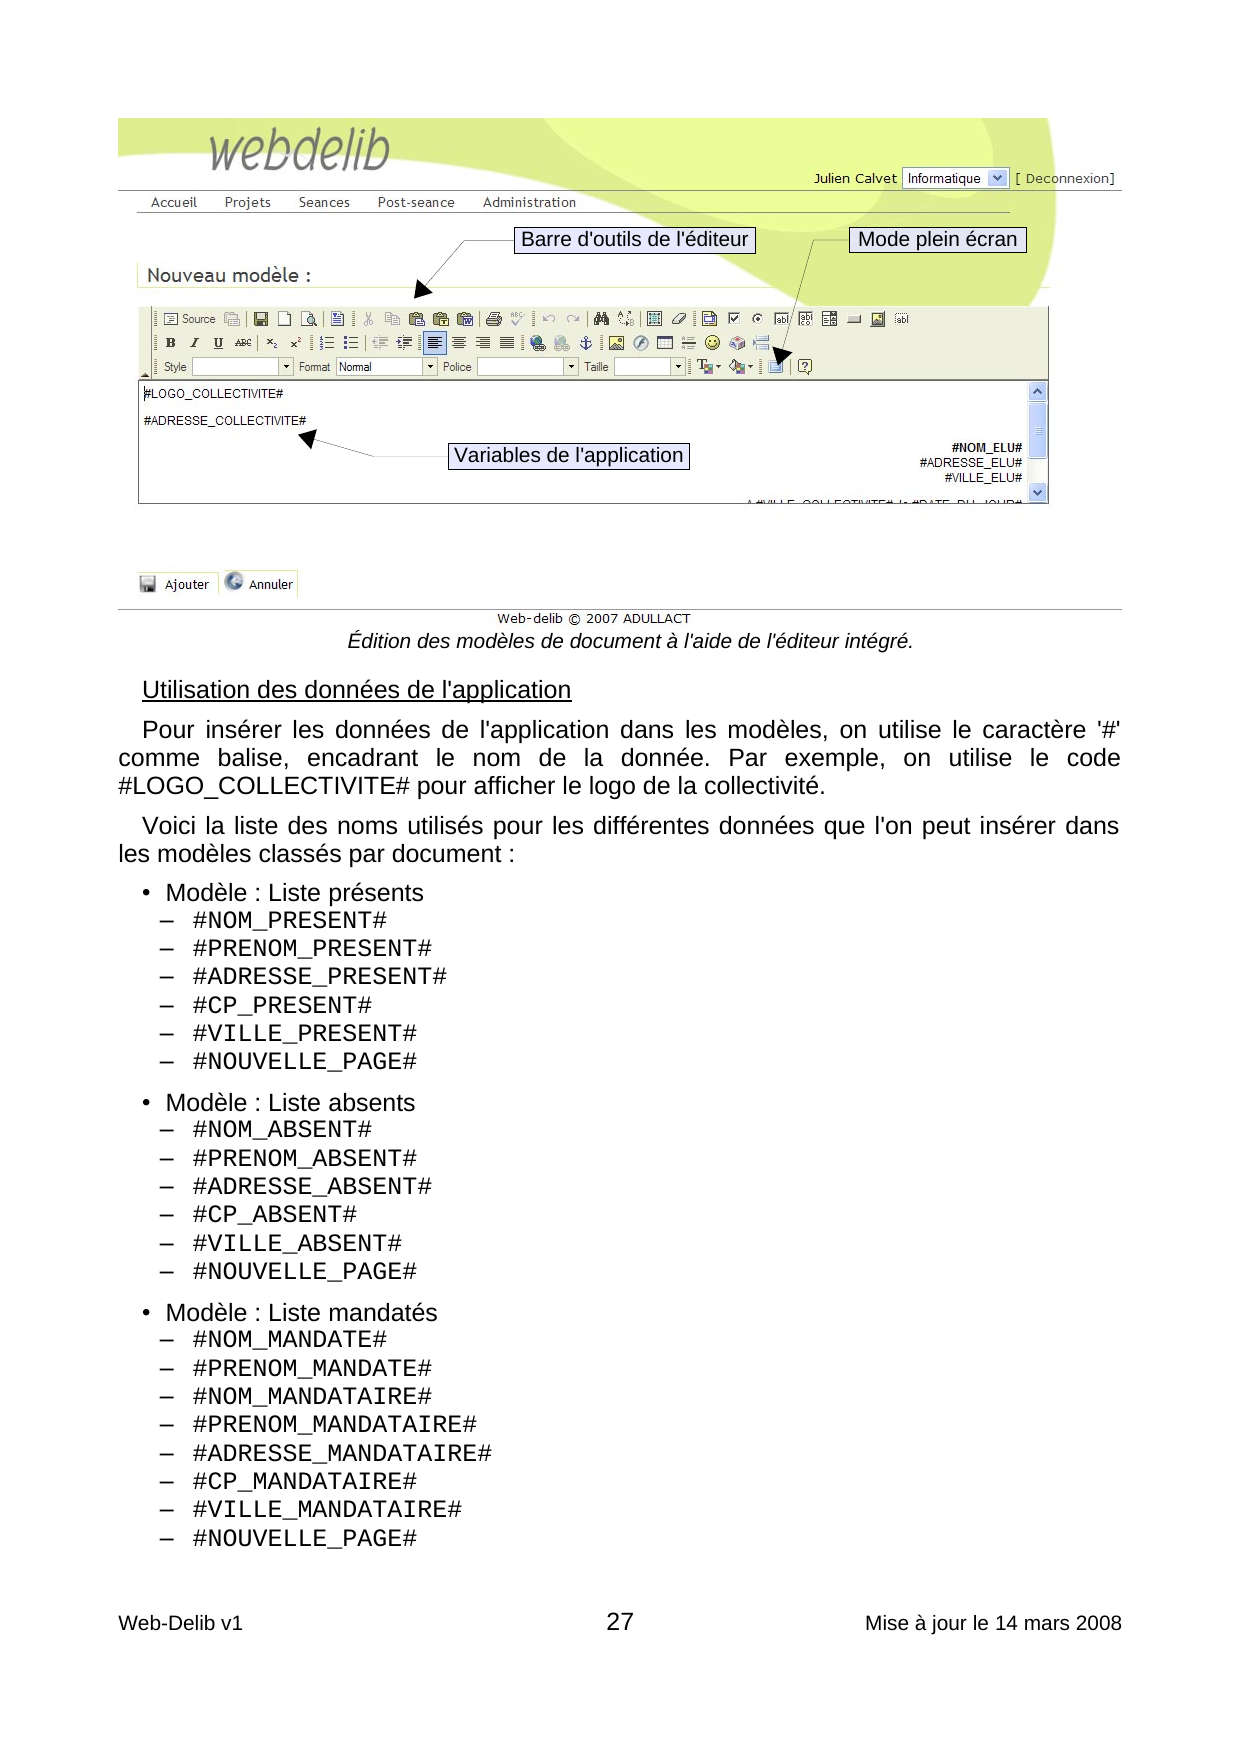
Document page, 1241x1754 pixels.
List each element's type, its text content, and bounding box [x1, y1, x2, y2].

picture [118, 118, 1123, 630]
list #NOUVELLE_PAGE# [136, 1525, 1122, 1553]
list #VILLE_PRESENT# [136, 1021, 1122, 1049]
list #NOUVELLE_PAGE# [136, 1049, 1122, 1077]
text Pour insérer les données de l'application dans les modèles, on utilise le caractère '#' comme balise, encadrant le nom de la donnée. Par exemple, on utilise le code #LOGO_COLLECTIVITE# pour afficher le logo de la collectivité. [118, 716, 1122, 800]
text Édition des modèles de document à l'aide de l'éditeur intégré. [118, 630, 1122, 653]
list #CP_MANDATAIRE# [136, 1468, 1122, 1497]
list Modèle : Liste absents [118, 1089, 1122, 1117]
list #ADRESSE_PRESENT# [136, 964, 1122, 992]
list #NOM_MANDATAIRE# [136, 1383, 1122, 1412]
list #ADRESSE_MANDATAIRE# [136, 1440, 1122, 1468]
list #NOM_ABSENT# [136, 1117, 1122, 1145]
list Modèle : Liste mandatés [118, 1299, 1122, 1327]
list #CP_ABSENT# [136, 1202, 1122, 1230]
list #PRENOM_ABSENT# [136, 1145, 1122, 1174]
list Modèle : Liste présents [118, 879, 1122, 907]
list #VILLE_ABSENT# [136, 1230, 1122, 1259]
text Voici la liste des noms utilisés pour les différentes données que l'on peut insérer dans les modèles classés par document : [118, 812, 1122, 867]
list #PRENOM_MANDATAIRE# [136, 1412, 1122, 1440]
list #NOUVELLE_PAGE# [136, 1259, 1122, 1287]
list #PRENOM_MANDATE# [136, 1355, 1122, 1383]
list #CP_PRESENT# [136, 992, 1122, 1021]
list #NOM_PRESENT# [136, 907, 1122, 936]
list #VILLE_MANDATAIRE# [136, 1497, 1122, 1525]
list #PRENOM_PRESENT# [136, 936, 1122, 964]
list #ADRESSE_ABSENT# [136, 1174, 1122, 1202]
text Utilisation des données de l'application [118, 676, 1122, 704]
list #NOM_MANDATE# [136, 1327, 1122, 1355]
